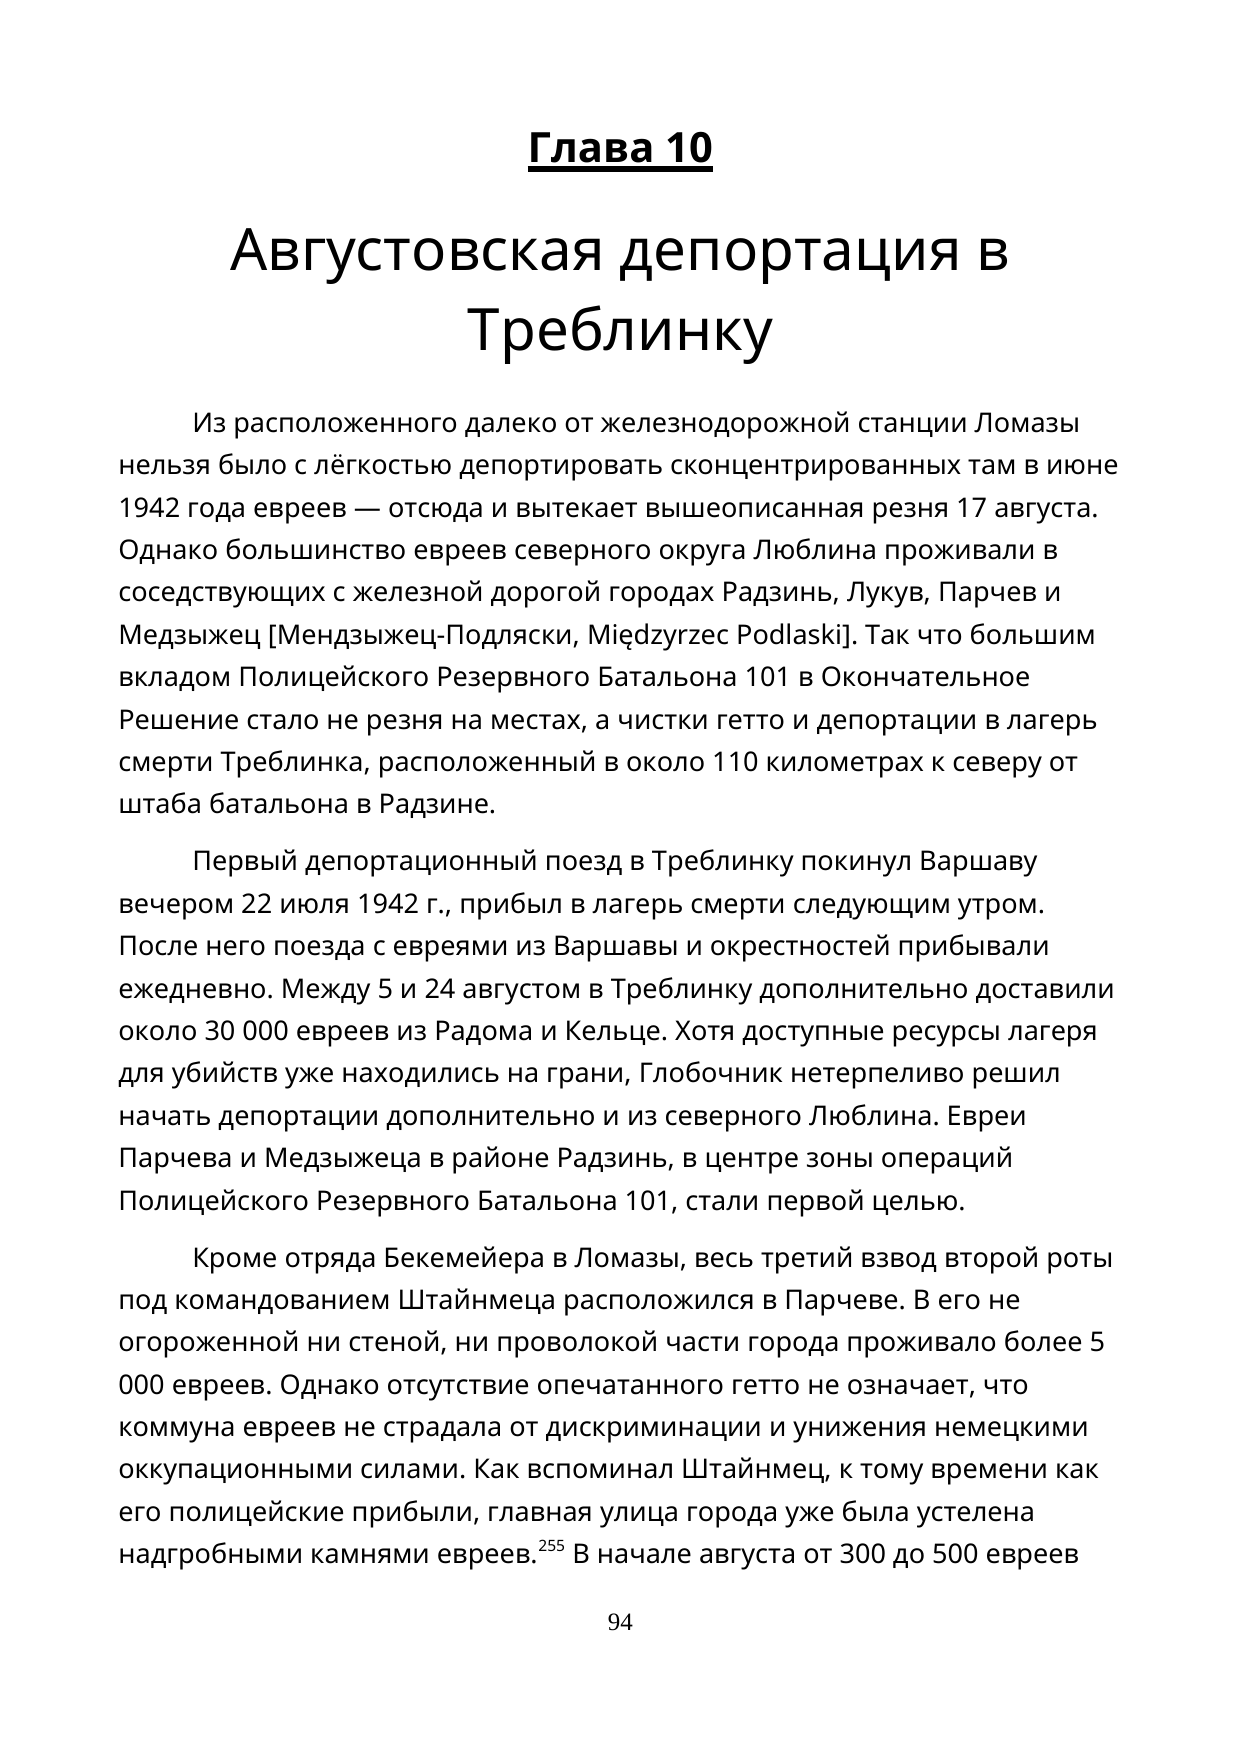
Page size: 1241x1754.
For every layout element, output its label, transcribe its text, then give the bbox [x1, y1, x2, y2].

subtitle Августовская депортация в Треблинку [118, 208, 1122, 367]
subtitle Глава 10 [118, 118, 1122, 175]
text Кроме отряда Бекемейера в Ломазы, весь третий взвод второй роты под командованием Штайнмеца расположился в Парчеве. В его не огороженной ни стеной, ни проволокой части города проживало более 5 000 евреев. Однако отсутствие опечатанного гетто не означает, что коммуна евреев не страдала от дискриминации и унижения немецкими оккупационными силами. Как вспоминал Штайнмец, к тому времени как его полицейские прибыли, главная улица города уже была устелена надгробными камнями евреев. В начале августа от 300 до 500 евреев [118, 1238, 1122, 1572]
text Из расположенного далеко от железнодорожной станции Ломазы нельзя было с лёгкостью депортировать сконцентрированных там в июне 1942 года евреев — отсюда и вытекает вышеописанная резня 17 августа. Однако большинство евреев северного округа Люблина проживали в соседствующих с железной дорогой городах Радзинь, Лукув, Парчев и Медзыжец [Мендзыжец-Подляски, Międzyrzec Podlaski]. Так что большим вкладом Полицейского Резервного Батальона 101 в Окончательное Решение стало не резня на местах, а чистки гетто и депортации в лагерь смерти Треблинка, расположенный в около 110 километрах к северу от штаба батальона в Радзине. [118, 403, 1122, 822]
text Первый депортационный поезд в Треблинку покинул Варшаву вечером 22 июля 1942 г., прибыл в лагерь смерти следующим утром. После него поезда с евреями из Варшавы и окрестностей прибывали ежедневно. Между 5 и 24 августом в Треблинку дополнительно доставили около 30 000 евреев из Радома и Кельце. Хотя доступные ресурсы лагеря для убийств уже находились на грани, Глобочник нетерпеливо решил начать депортации дополнительно и из северного Люблина. Евреи Парчева и Медзыжеца в районе Радзинь, в центре зоны операций Полицейского Резервного Батальона 101, стали первой целью. [118, 842, 1122, 1218]
